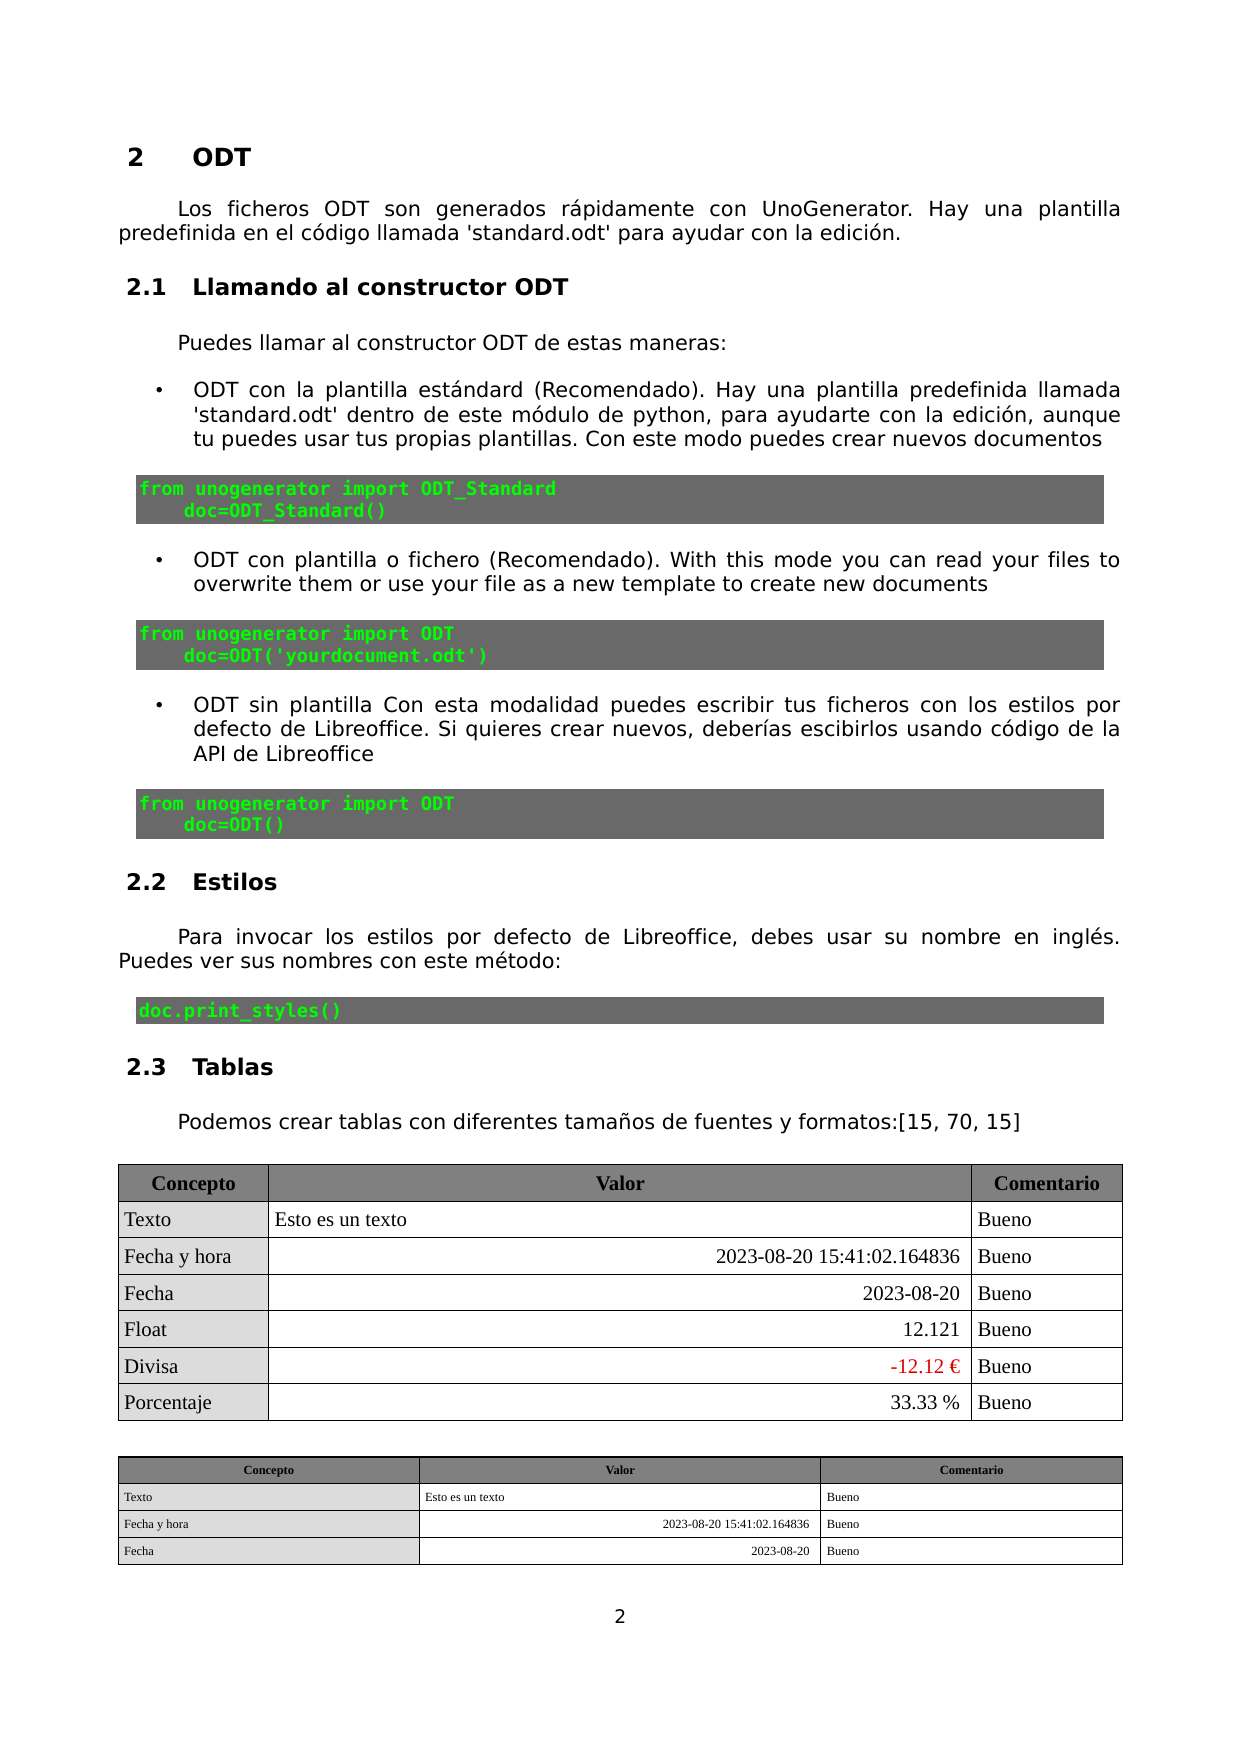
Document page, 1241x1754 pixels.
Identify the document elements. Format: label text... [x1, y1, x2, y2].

table_cell 2023-08-20 [420, 1538, 820, 1564]
table_cell Fecha [119, 1275, 268, 1310]
table_cell Esto es un texto [269, 1202, 971, 1237]
table_header Comentario [821, 1458, 1122, 1483]
table_cell Divisa [119, 1348, 268, 1383]
table_cell Porcentaje [119, 1384, 268, 1420]
table_cell 2023-08-20 15:41:02.164836 [420, 1511, 820, 1537]
text Los ficheros ODT son generados rápidamente con UnoGenerator. Hay una plantilla predefinida en el código llamada 'standard.odt' para ayudar con la edición. [118, 197, 1122, 245]
table_cell Texto [119, 1484, 419, 1510]
table_cell 12.121 [269, 1311, 971, 1347]
table_cell Bueno [972, 1348, 1122, 1383]
table_cell Texto [119, 1202, 268, 1237]
subtitle Tablas [118, 1054, 1122, 1081]
text Podemos crear tablas con diferentes tamaños de fuentes y formatos:[15, 70, 15] [118, 1110, 1122, 1134]
text from unogenerator import ODT doc=ODT() [136, 789, 1104, 839]
table_header Concepto [119, 1458, 419, 1483]
table_cell Bueno [821, 1484, 1122, 1510]
table_cell -12.12 € [269, 1348, 971, 1383]
table_cell Bueno [972, 1202, 1122, 1237]
table_header Comentario [972, 1165, 1122, 1201]
table_cell 2023-08-20 15:41:02.164836 [269, 1238, 971, 1274]
table_cell Bueno [972, 1275, 1122, 1310]
table_cell Bueno [972, 1238, 1122, 1274]
table_cell Bueno [972, 1384, 1122, 1420]
table_cell 2023-08-20 [269, 1275, 971, 1310]
table_header Concepto [119, 1165, 268, 1201]
subtitle Llamando al constructor ODT [118, 274, 1122, 301]
table_cell Fecha y hora [119, 1238, 268, 1274]
table_cell Bueno [972, 1311, 1122, 1347]
table_cell Float [119, 1311, 268, 1347]
list ODT sin plantilla Con esta modalidad puedes escribir tus ficheros con los estilos por defecto de Libreoffice. Si quieres crear nuevos, deberías escibirlos usando código de la API de Libreoffice [156, 693, 1122, 766]
text Para invocar los estilos por defecto de Libreoffice, debes usar su nombre en inglés. Puedes ver sus nombres con este método: [118, 925, 1122, 973]
table_header Valor [269, 1165, 971, 1201]
text from unogenerator import ODT_Standard doc=ODT_Standard() [136, 475, 1104, 524]
table_header Valor [420, 1458, 820, 1483]
table_cell Fecha [119, 1538, 419, 1564]
text doc.print_styles() [136, 997, 1104, 1024]
subtitle ODT [118, 143, 1122, 172]
table_cell 33.33 % [269, 1384, 971, 1420]
text from unogenerator import ODT doc=ODT('yourdocument.odt') [136, 620, 1104, 670]
list ODT con plantilla o fichero (Recomendado). With this mode you can read your files to overwrite them or use your file as a new template to create new documents [156, 548, 1122, 597]
text Puedes llamar al constructor ODT de estas maneras: [118, 331, 1122, 355]
table_cell Esto es un texto [420, 1484, 820, 1510]
table_cell Fecha y hora [119, 1511, 419, 1537]
list ODT con la plantilla estándard (Recomendado). Hay una plantilla predefinida llamada 'standard.odt' dentro de este módulo de python, para ayudarte con la edición, aunque tu puedes usar tus propias plantillas. Con este modo puedes crear nuevos documentos [156, 378, 1122, 451]
table_cell Bueno [821, 1511, 1122, 1537]
table_cell Bueno [821, 1538, 1122, 1564]
subtitle Estilos [118, 869, 1122, 895]
